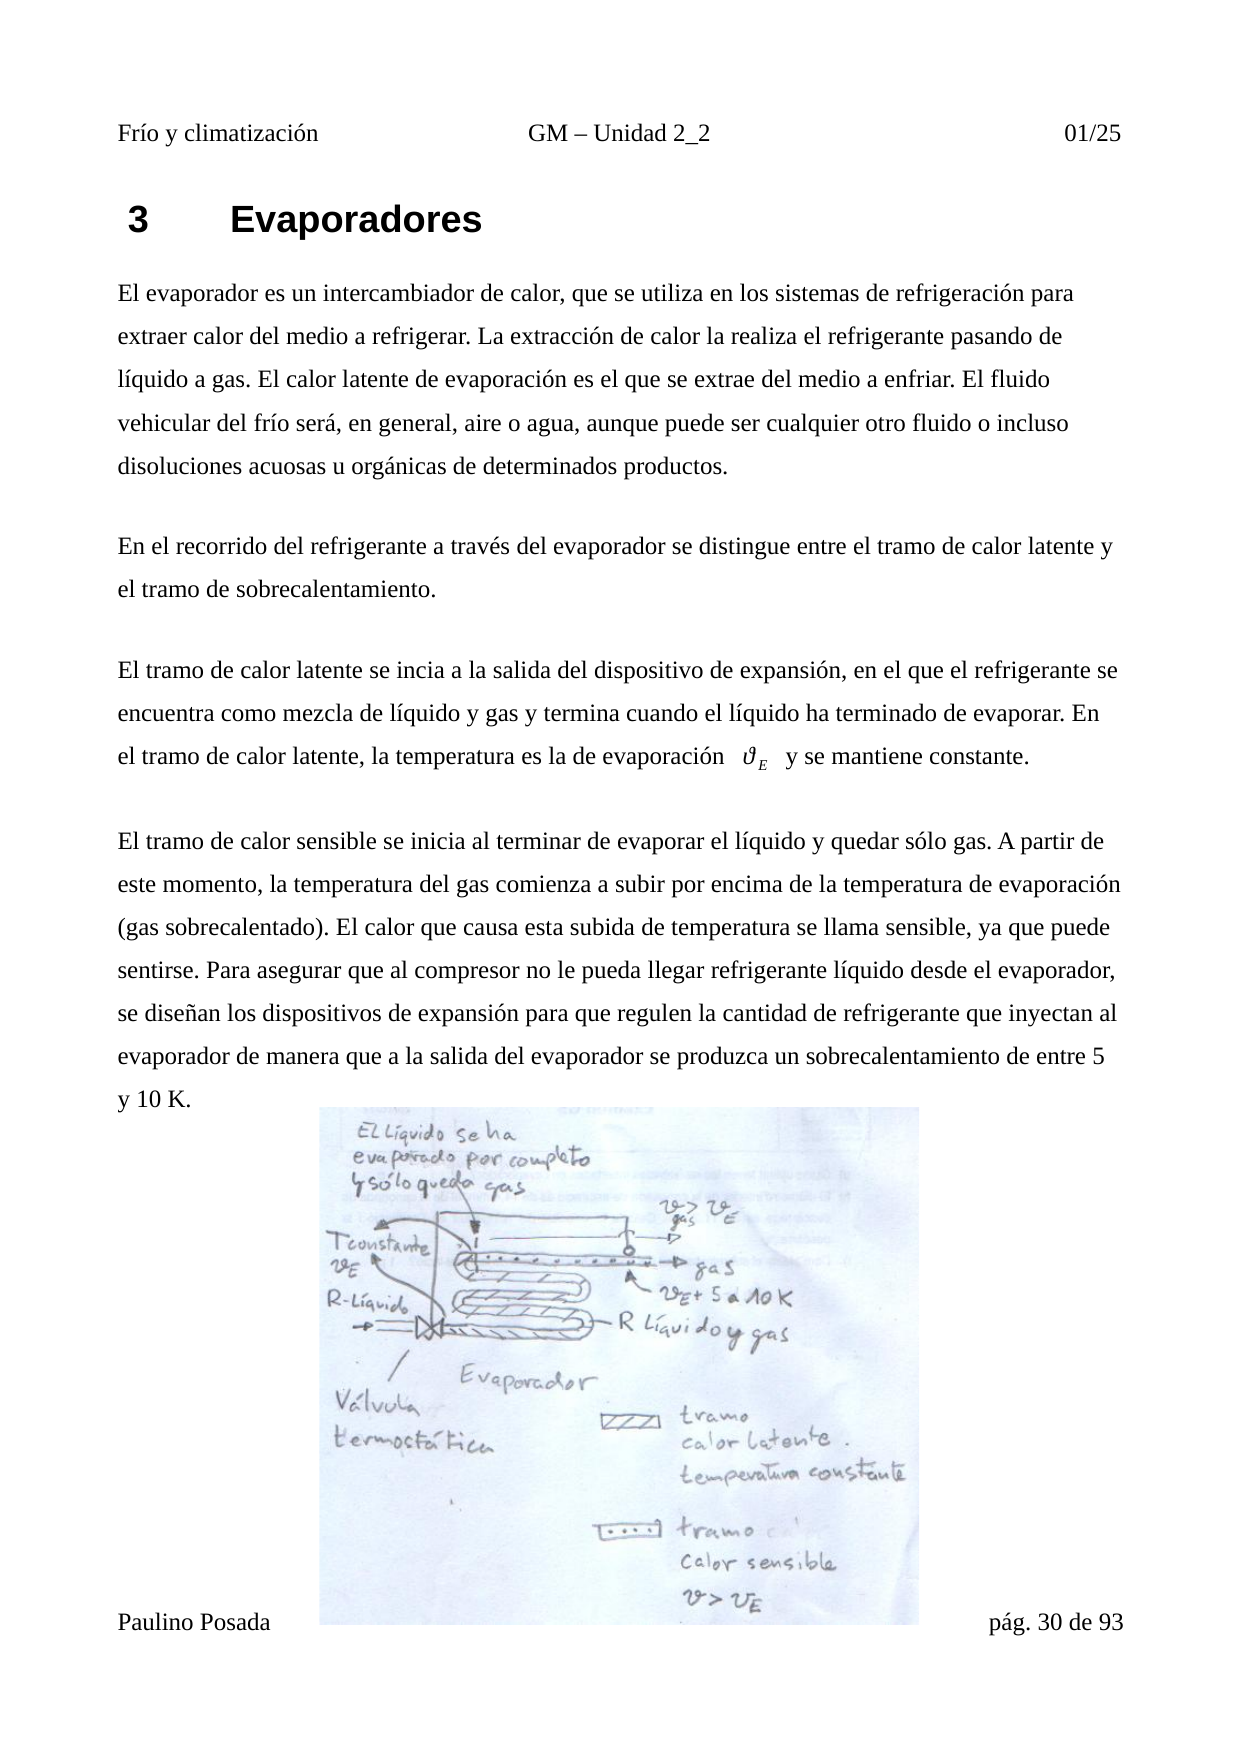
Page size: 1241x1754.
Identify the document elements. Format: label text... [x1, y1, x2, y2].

subtitle Evaporadores [117, 197, 1123, 241]
picture [319, 1107, 920, 1625]
text El evaporador es un intercambiador de calor, que se utiliza en los sistemas de refrigeración para extraer calor del medio a refrigerar. La extracción de calor la realiza el refrigerante pasando de líquido a gas. El calor latente de evaporación es el que se extrae del medio a enfriar. El fluido vehicular del frío será, en general, aire o agua, aunque puede ser cualquier otro fluido o incluso disoluciones acuosas u orgánicas de determinados productos. [117, 278, 1123, 479]
text En el recorrido del refrigerante a través del evaporador se distingue entre el tramo de calor latente y el tramo de sobrecalentamiento. [117, 531, 1123, 603]
text El tramo de calor sensible se inicia al terminar de evaporar el líquido y quedar sólo gas. A partir de este momento, la temperatura del gas comienza a subir por encima de la temperatura de evaporación (gas sobrecalentado). El calor que causa esta subida de temperatura se llama sensible, ya que puede sentirse. Para asegurar que al compresor no le pueda llegar refrigerante líquido desde el evaporador, se diseñan los dispositivos de expansión para que regulen la cantidad de refrigerante que inyectan al evaporador de manera que a la salida del evaporador se produzca un sobrecalentamiento de entre 5 y 10 K. [117, 826, 1123, 1113]
text El tramo de calor latente se incia a la salida del dispositivo de expansión, en el que el refrigerante se encuentra como mezcla de líquido y gas y termina cuando el líquido ha terminado de evaporar. En el tramo de calor latente, la temperatura es la de evaporacióny se mantiene constante. [117, 655, 1123, 774]
